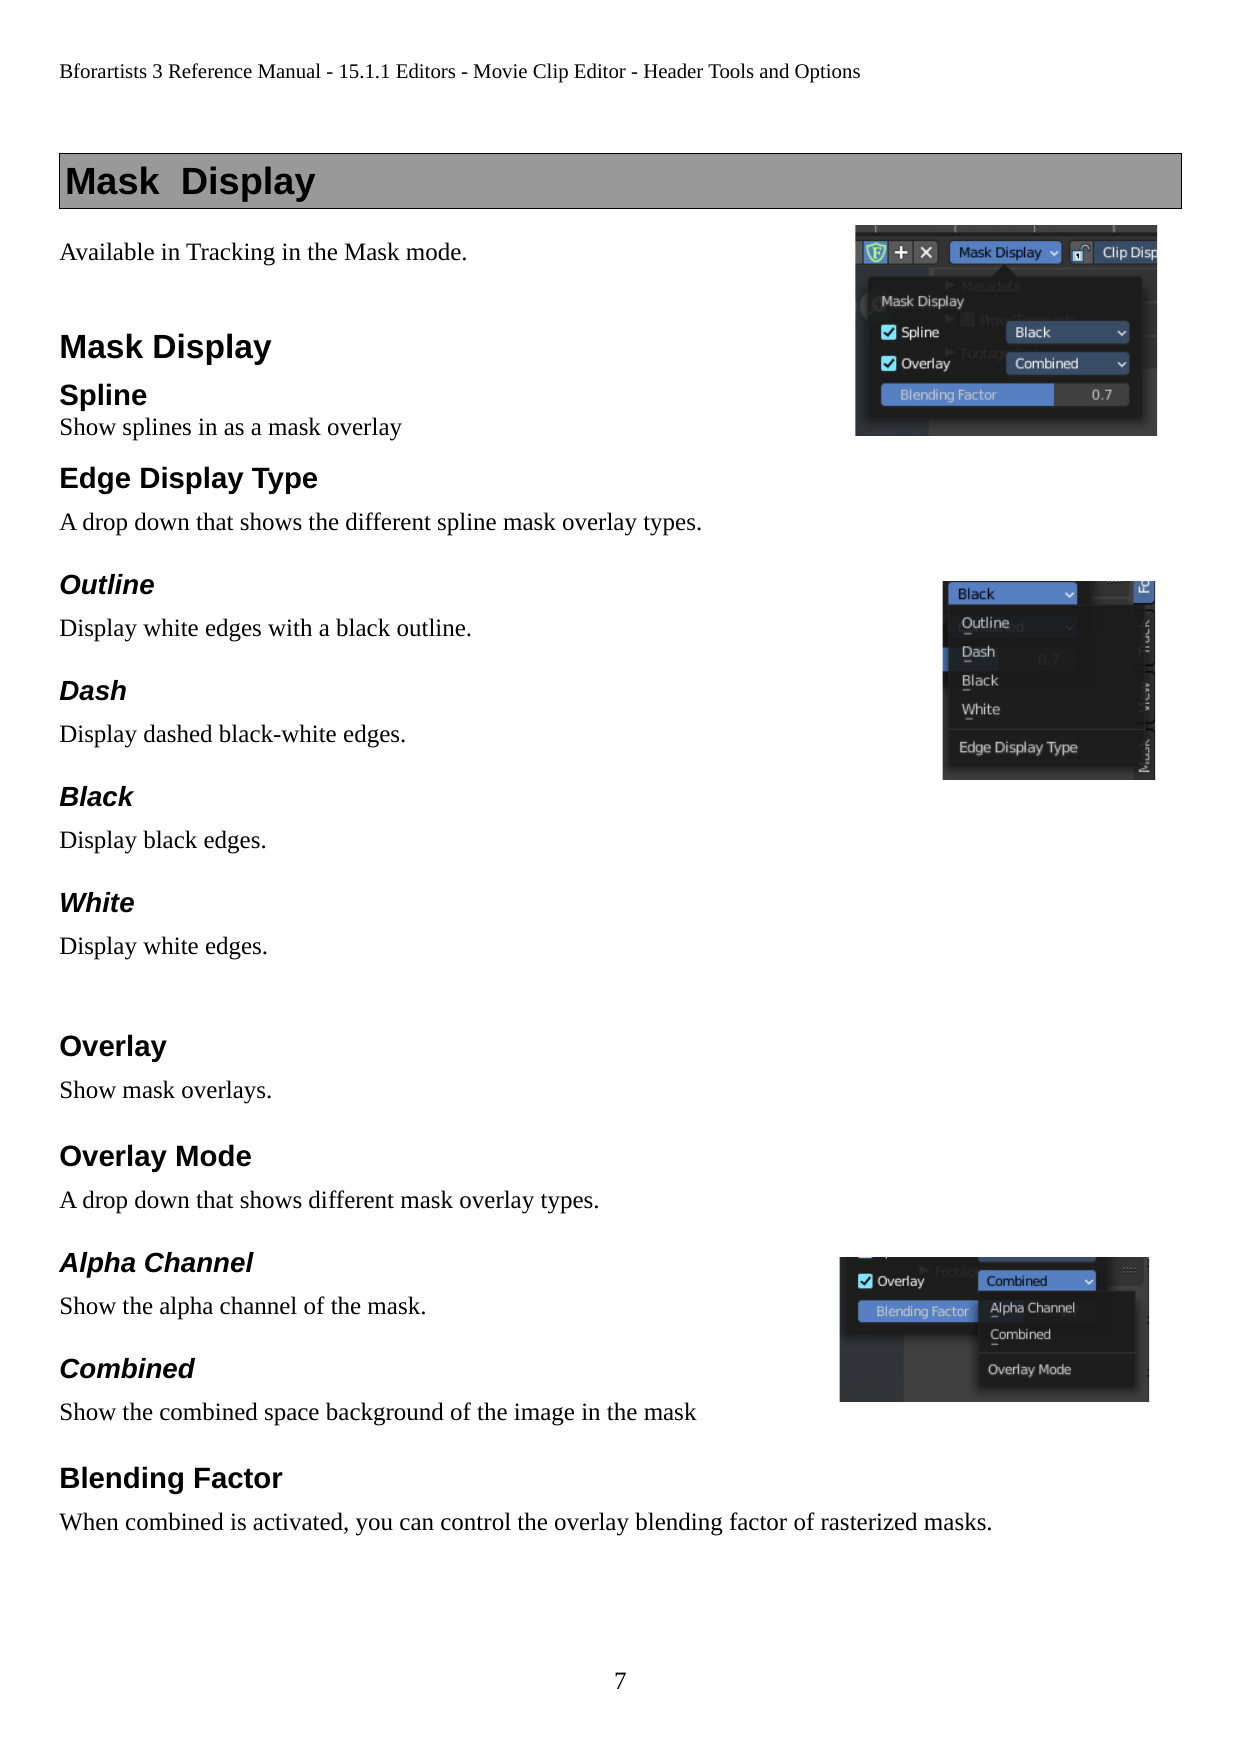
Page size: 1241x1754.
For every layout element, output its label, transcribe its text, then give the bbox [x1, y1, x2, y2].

text Display white edges with a black outline. [59, 613, 942, 642]
text A drop down that shows the different spline mask overlay types. [59, 507, 1181, 536]
subtitle White [59, 886, 1181, 918]
picture [839, 1257, 1150, 1402]
text Show the alpha channel of the mask. [59, 1291, 839, 1320]
picture [855, 225, 1158, 436]
subtitle Spline [59, 378, 855, 412]
subtitle Overlay Mode [59, 1139, 1181, 1173]
text Display dashed black-white edges. [59, 719, 942, 748]
text A drop down that shows different mask overlay types. [59, 1185, 1181, 1214]
subtitle Alpha Channel [59, 1247, 1181, 1278]
subtitle Black [59, 781, 1181, 812]
picture [942, 581, 1156, 780]
subtitle [1158, 378, 1181, 412]
table_header Mask Display [60, 154, 1181, 208]
subtitle Blending Factor [59, 1461, 1181, 1494]
text Available in Tracking in the Mask mode. [59, 237, 855, 266]
subtitle Mask Display [59, 327, 855, 366]
subtitle [1150, 1353, 1181, 1384]
text Show mask overlays. [59, 1075, 1181, 1104]
text When combined is activated, you can control the overlay blending factor of rasterized masks. [59, 1507, 1181, 1536]
subtitle Dash [59, 674, 942, 706]
subtitle Outline [59, 569, 1181, 601]
subtitle [1156, 674, 1181, 706]
text Show splines in as a mask overlay [59, 412, 1181, 441]
text Show the combined space background of the image in the mask [59, 1397, 1181, 1426]
text Display white edges. [59, 931, 1181, 959]
text [1150, 1291, 1181, 1320]
text [1156, 719, 1181, 748]
subtitle [1158, 327, 1181, 366]
subtitle Edge Display Type [59, 461, 1181, 494]
subtitle Overlay [59, 1029, 1181, 1063]
subtitle Combined [59, 1353, 839, 1384]
text Display black edges. [59, 825, 1181, 854]
